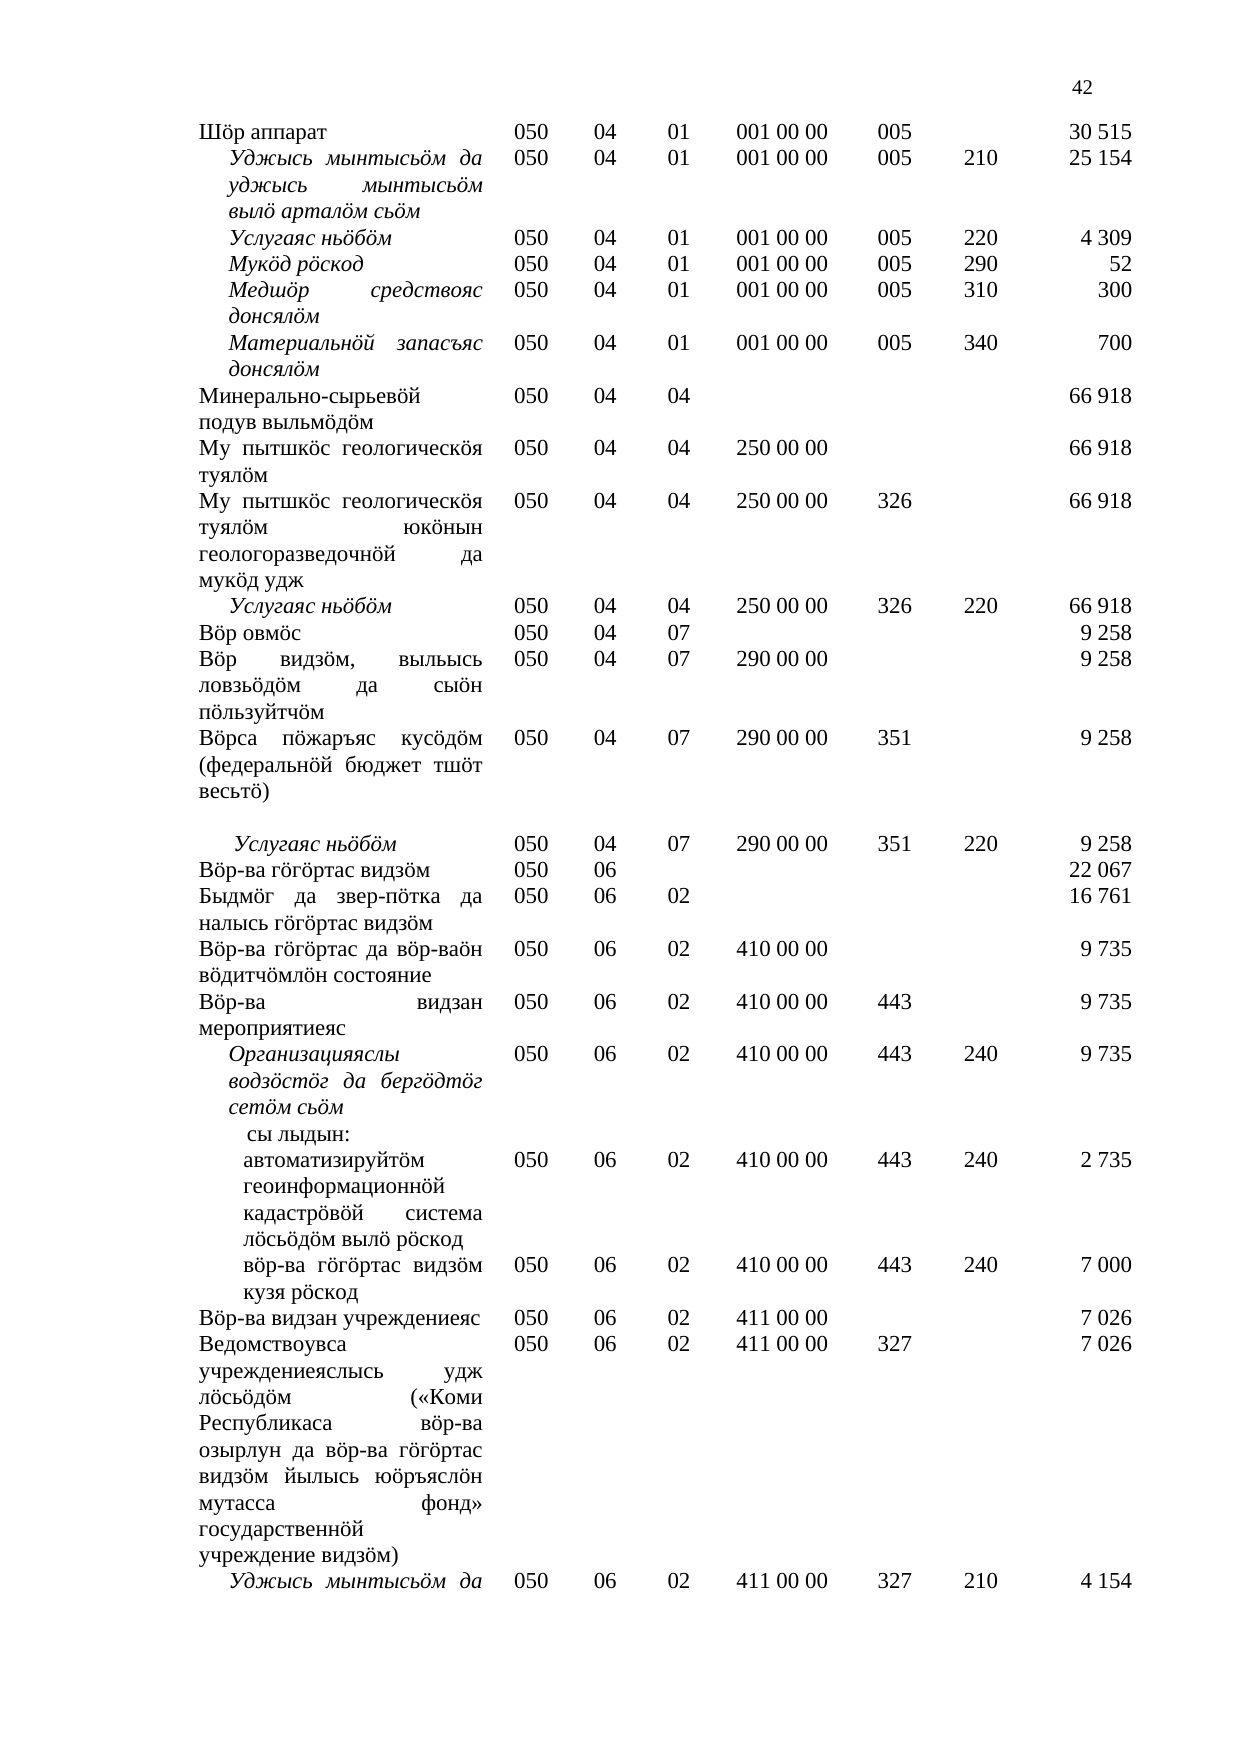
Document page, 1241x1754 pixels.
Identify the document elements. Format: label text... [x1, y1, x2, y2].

table_cell [1143, 856, 1193, 882]
table_cell 04 [568, 724, 642, 830]
table_cell 7 026 [1021, 1304, 1143, 1330]
table_cell [941, 988, 1021, 1041]
table_cell 25 154 [1021, 145, 1143, 223]
table_cell 52 [1021, 250, 1143, 276]
table_cell 240 [941, 1041, 1021, 1119]
table_cell 443 [849, 988, 941, 1041]
table_cell [1143, 382, 1193, 434]
table_cell Вöр-ва видзан учреждениеяс [188, 1304, 494, 1330]
table_cell [941, 1304, 1021, 1330]
table_cell [1143, 1568, 1193, 1594]
table_cell 04 [642, 593, 716, 619]
table_cell 07 [642, 724, 716, 830]
table_cell 327 [849, 1330, 941, 1568]
table_cell Му пытшкöс геологическöя туялöм юкöнын геологоразведочнöй да мукöд удж [188, 487, 494, 592]
table_cell [941, 856, 1021, 882]
table_cell 06 [568, 1251, 642, 1304]
table_cell 410 00 00 [716, 1041, 848, 1119]
table_cell 9 258 [1021, 645, 1143, 724]
table_cell 9 735 [1021, 935, 1143, 988]
table_cell [642, 1120, 716, 1146]
table_cell 02 [642, 1330, 716, 1568]
table_cell [1143, 224, 1193, 250]
table_cell Медшöр средствояс донсялöм [188, 276, 494, 329]
table_cell 04 [642, 434, 716, 487]
table_cell 06 [568, 1568, 642, 1594]
table_cell 06 [568, 856, 642, 882]
table_cell [716, 883, 848, 935]
table_cell 351 [849, 724, 941, 830]
table_cell 410 00 00 [716, 1251, 848, 1304]
table_cell 326 [849, 487, 941, 592]
table_cell 9 258 [1021, 724, 1143, 830]
table_cell 06 [568, 1304, 642, 1330]
table_cell 04 [568, 382, 642, 434]
table_cell 050 [494, 487, 568, 592]
table_cell 04 [568, 276, 642, 329]
table_cell [568, 1120, 642, 1146]
table_cell 050 [494, 434, 568, 487]
table_cell 050 [494, 1304, 568, 1330]
table_cell 005 [849, 276, 941, 329]
table_cell 050 [494, 250, 568, 276]
table_cell [849, 619, 941, 645]
table_cell 050 [494, 830, 568, 856]
table_cell 7 026 [1021, 1330, 1143, 1568]
table_cell [849, 382, 941, 434]
table_cell Уджысь мынтысьöм да уджысь мынтысьöм вылö арталöм сьöм [188, 145, 494, 223]
table_cell [1143, 1251, 1193, 1304]
table_cell [941, 434, 1021, 487]
table_cell [941, 619, 1021, 645]
table_cell [1143, 883, 1193, 935]
table_cell 02 [642, 883, 716, 935]
table_cell 04 [642, 382, 716, 434]
table_cell 01 [642, 118, 716, 144]
table_cell 9 258 [1021, 619, 1143, 645]
table_cell 220 [941, 830, 1021, 856]
table_cell 001 00 00 [716, 329, 848, 382]
table_cell [1143, 1120, 1193, 1146]
table_cell [849, 883, 941, 935]
table_cell 050 [494, 988, 568, 1041]
table_cell [941, 645, 1021, 724]
table_cell Му пытшкöс геологическöя туялöм [188, 434, 494, 487]
table_cell 250 00 00 [716, 487, 848, 592]
table_cell вöр-ва гöгöртас видзöм кузя рöскод [188, 1251, 494, 1304]
table_cell 005 [849, 145, 941, 223]
table_cell 411 00 00 [716, 1568, 848, 1594]
table_cell 02 [642, 1041, 716, 1119]
table_cell Уджысь мынтысьöм да [188, 1568, 494, 1594]
table_cell 9 735 [1021, 1041, 1143, 1119]
table_cell сы лыдын: [188, 1120, 494, 1146]
table_cell [849, 856, 941, 882]
table_cell 327 [849, 1568, 941, 1594]
table_cell 210 [941, 1568, 1021, 1594]
table_cell [494, 1120, 568, 1146]
table_cell [1143, 593, 1193, 619]
table_cell 06 [568, 1041, 642, 1119]
table_cell 290 00 00 [716, 830, 848, 856]
table_cell Организацияяслы водзöстöг да бергöдтöг сетöм сьöм [188, 1041, 494, 1119]
table_cell 050 [494, 724, 568, 830]
table_cell 410 00 00 [716, 935, 848, 988]
table_cell 30 515 [1021, 118, 1143, 144]
table_cell 005 [849, 118, 941, 144]
table_cell 050 [494, 1251, 568, 1304]
table_cell 06 [568, 1330, 642, 1568]
table_cell 050 [494, 619, 568, 645]
table_cell [1143, 830, 1193, 856]
table_cell 04 [568, 830, 642, 856]
table_cell 04 [568, 118, 642, 144]
table_cell 050 [494, 593, 568, 619]
table_cell Быдмöг да звер-пöтка да налысь гöгöртас видзöм [188, 883, 494, 935]
table_cell 02 [642, 1251, 716, 1304]
table_cell [716, 619, 848, 645]
table_cell 250 00 00 [716, 434, 848, 487]
table_cell [849, 645, 941, 724]
table_cell 290 00 00 [716, 645, 848, 724]
table_cell 01 [642, 224, 716, 250]
table_cell 050 [494, 1330, 568, 1568]
table_cell 04 [568, 329, 642, 382]
table_cell [849, 434, 941, 487]
table_cell [941, 883, 1021, 935]
table_cell 07 [642, 619, 716, 645]
table_cell 050 [494, 145, 568, 223]
table_cell 04 [568, 250, 642, 276]
table_cell [941, 487, 1021, 592]
table_cell 411 00 00 [716, 1330, 848, 1568]
table_cell 050 [494, 1041, 568, 1119]
table_cell 443 [849, 1251, 941, 1304]
table_cell Вöр овмöс [188, 619, 494, 645]
table_cell 02 [642, 988, 716, 1041]
table_cell 050 [494, 329, 568, 382]
table_cell 06 [568, 883, 642, 935]
table_cell 02 [642, 1568, 716, 1594]
table_cell 22 067 [1021, 856, 1143, 882]
table_cell Услугаяс ньöбöм [188, 830, 494, 856]
table_cell [716, 856, 848, 882]
table_cell 050 [494, 276, 568, 329]
table_cell [1143, 1146, 1193, 1251]
table_cell [1143, 487, 1193, 592]
table_cell [1143, 1304, 1193, 1330]
table_cell 02 [642, 1146, 716, 1251]
table_cell 07 [642, 645, 716, 724]
table_cell 005 [849, 224, 941, 250]
table_cell 66 918 [1021, 382, 1143, 434]
table_cell [1143, 935, 1193, 988]
table_cell 050 [494, 1568, 568, 1594]
table_cell 050 [494, 118, 568, 144]
table_cell 050 [494, 856, 568, 882]
table_cell 300 [1021, 276, 1143, 329]
table_cell 001 00 00 [716, 224, 848, 250]
table_cell [941, 1330, 1021, 1568]
table_cell [716, 1120, 848, 1146]
table_cell [716, 382, 848, 434]
table_cell Вöр-ва гöгöртас видзöм [188, 856, 494, 882]
table_cell [1143, 988, 1193, 1041]
table_cell 250 00 00 [716, 593, 848, 619]
table_cell 04 [568, 224, 642, 250]
table_cell 340 [941, 329, 1021, 382]
table_cell [849, 1304, 941, 1330]
table_cell Вöр-ва видзан мероприятиеяс [188, 988, 494, 1041]
table_cell 443 [849, 1041, 941, 1119]
table_cell 07 [642, 830, 716, 856]
table_cell Минерально-сырьевöй подув выльмöдöм [188, 382, 494, 434]
table_cell 06 [568, 1146, 642, 1251]
table_cell [1143, 145, 1193, 223]
table_cell 410 00 00 [716, 1146, 848, 1251]
table_cell [941, 1120, 1021, 1146]
table_cell 01 [642, 276, 716, 329]
table_cell 050 [494, 1146, 568, 1251]
table_cell [642, 856, 716, 882]
table_cell Вöр видзöм, выльысь ловзьöдöм да сыöн пöльзуйтчöм [188, 645, 494, 724]
table_cell 050 [494, 935, 568, 988]
table_cell 66 918 [1021, 487, 1143, 592]
table_cell 04 [568, 487, 642, 592]
table_cell Услугаяс ньöбöм [188, 224, 494, 250]
table_cell 001 00 00 [716, 250, 848, 276]
table_cell 001 00 00 [716, 276, 848, 329]
table_cell [1143, 434, 1193, 487]
table_cell [941, 724, 1021, 830]
table_cell 050 [494, 224, 568, 250]
table_cell 4 309 [1021, 224, 1143, 250]
table_cell 050 [494, 382, 568, 434]
table_cell 700 [1021, 329, 1143, 382]
table_cell 411 00 00 [716, 1304, 848, 1330]
table_cell 4 154 [1021, 1568, 1143, 1594]
table_cell 050 [494, 883, 568, 935]
table_cell [941, 382, 1021, 434]
table_cell 7 000 [1021, 1251, 1143, 1304]
table_cell Шöр аппарат [188, 118, 494, 144]
table_cell [1143, 276, 1193, 329]
table_cell 02 [642, 935, 716, 988]
table_cell 050 [494, 645, 568, 724]
table_cell 02 [642, 1304, 716, 1330]
table_cell Материальнöй запасъяс донсялöм [188, 329, 494, 382]
table_cell 9 258 [1021, 830, 1143, 856]
table_cell 001 00 00 [716, 118, 848, 144]
table_cell 005 [849, 329, 941, 382]
table_cell 001 00 00 [716, 145, 848, 223]
table_cell [1143, 1041, 1193, 1119]
table_cell автоматизируйтöм геоинформационнöй кадастрöвöй система лöсьöдöм вылö рöскод [188, 1146, 494, 1251]
table_cell [1143, 250, 1193, 276]
table_cell 326 [849, 593, 941, 619]
table_cell 9 735 [1021, 988, 1143, 1041]
table_cell [1143, 118, 1193, 144]
table_cell 16 761 [1021, 883, 1143, 935]
table_cell 04 [568, 145, 642, 223]
table_cell [1143, 1330, 1193, 1568]
table_cell [1143, 724, 1193, 830]
table_cell 220 [941, 593, 1021, 619]
table_cell [849, 935, 941, 988]
table_cell 04 [568, 434, 642, 487]
table_cell Вöрса пöжаръяс кусöдöм (федеральнöй бюджет тшöт весьтö) [188, 724, 494, 830]
table_cell 220 [941, 224, 1021, 250]
table_cell 01 [642, 145, 716, 223]
table_cell 66 918 [1021, 593, 1143, 619]
table_cell 04 [568, 645, 642, 724]
table_cell 351 [849, 830, 941, 856]
table_cell 01 [642, 250, 716, 276]
table_cell 66 918 [1021, 434, 1143, 487]
table_cell 210 [941, 145, 1021, 223]
table_cell [941, 118, 1021, 144]
table_cell 06 [568, 988, 642, 1041]
table_cell [1143, 645, 1193, 724]
table_cell Вöр-ва гöгöртас да вöр-ваöн вöдитчöмлöн состояние [188, 935, 494, 988]
table_cell 2 735 [1021, 1146, 1143, 1251]
table_cell 410 00 00 [716, 988, 848, 1041]
table_cell 04 [568, 619, 642, 645]
table_cell 240 [941, 1251, 1021, 1304]
table_cell 04 [568, 593, 642, 619]
table_cell [1143, 619, 1193, 645]
table_cell 310 [941, 276, 1021, 329]
table_cell 290 00 00 [716, 724, 848, 830]
table_cell Мукöд рöскод [188, 250, 494, 276]
table_cell 005 [849, 250, 941, 276]
table_cell Услугаяс ньöбöм [188, 593, 494, 619]
table_cell Ведомствоувса учреждениеяслысь удж лöсьöдöм («Коми Республикаса вöр-ва озырлун да вöр-ва гöгöртас видзöм йылысь юöръяслöн мутасса фонд» государственнöй учреждение видзöм) [188, 1330, 494, 1568]
table_cell 04 [642, 487, 716, 592]
table_cell 01 [642, 329, 716, 382]
table_cell 290 [941, 250, 1021, 276]
table_cell 06 [568, 935, 642, 988]
table_cell [1143, 329, 1193, 382]
table_cell 443 [849, 1146, 941, 1251]
table_cell 240 [941, 1146, 1021, 1251]
table_cell [1021, 1120, 1143, 1146]
table_cell [849, 1120, 941, 1146]
table_cell [941, 935, 1021, 988]
